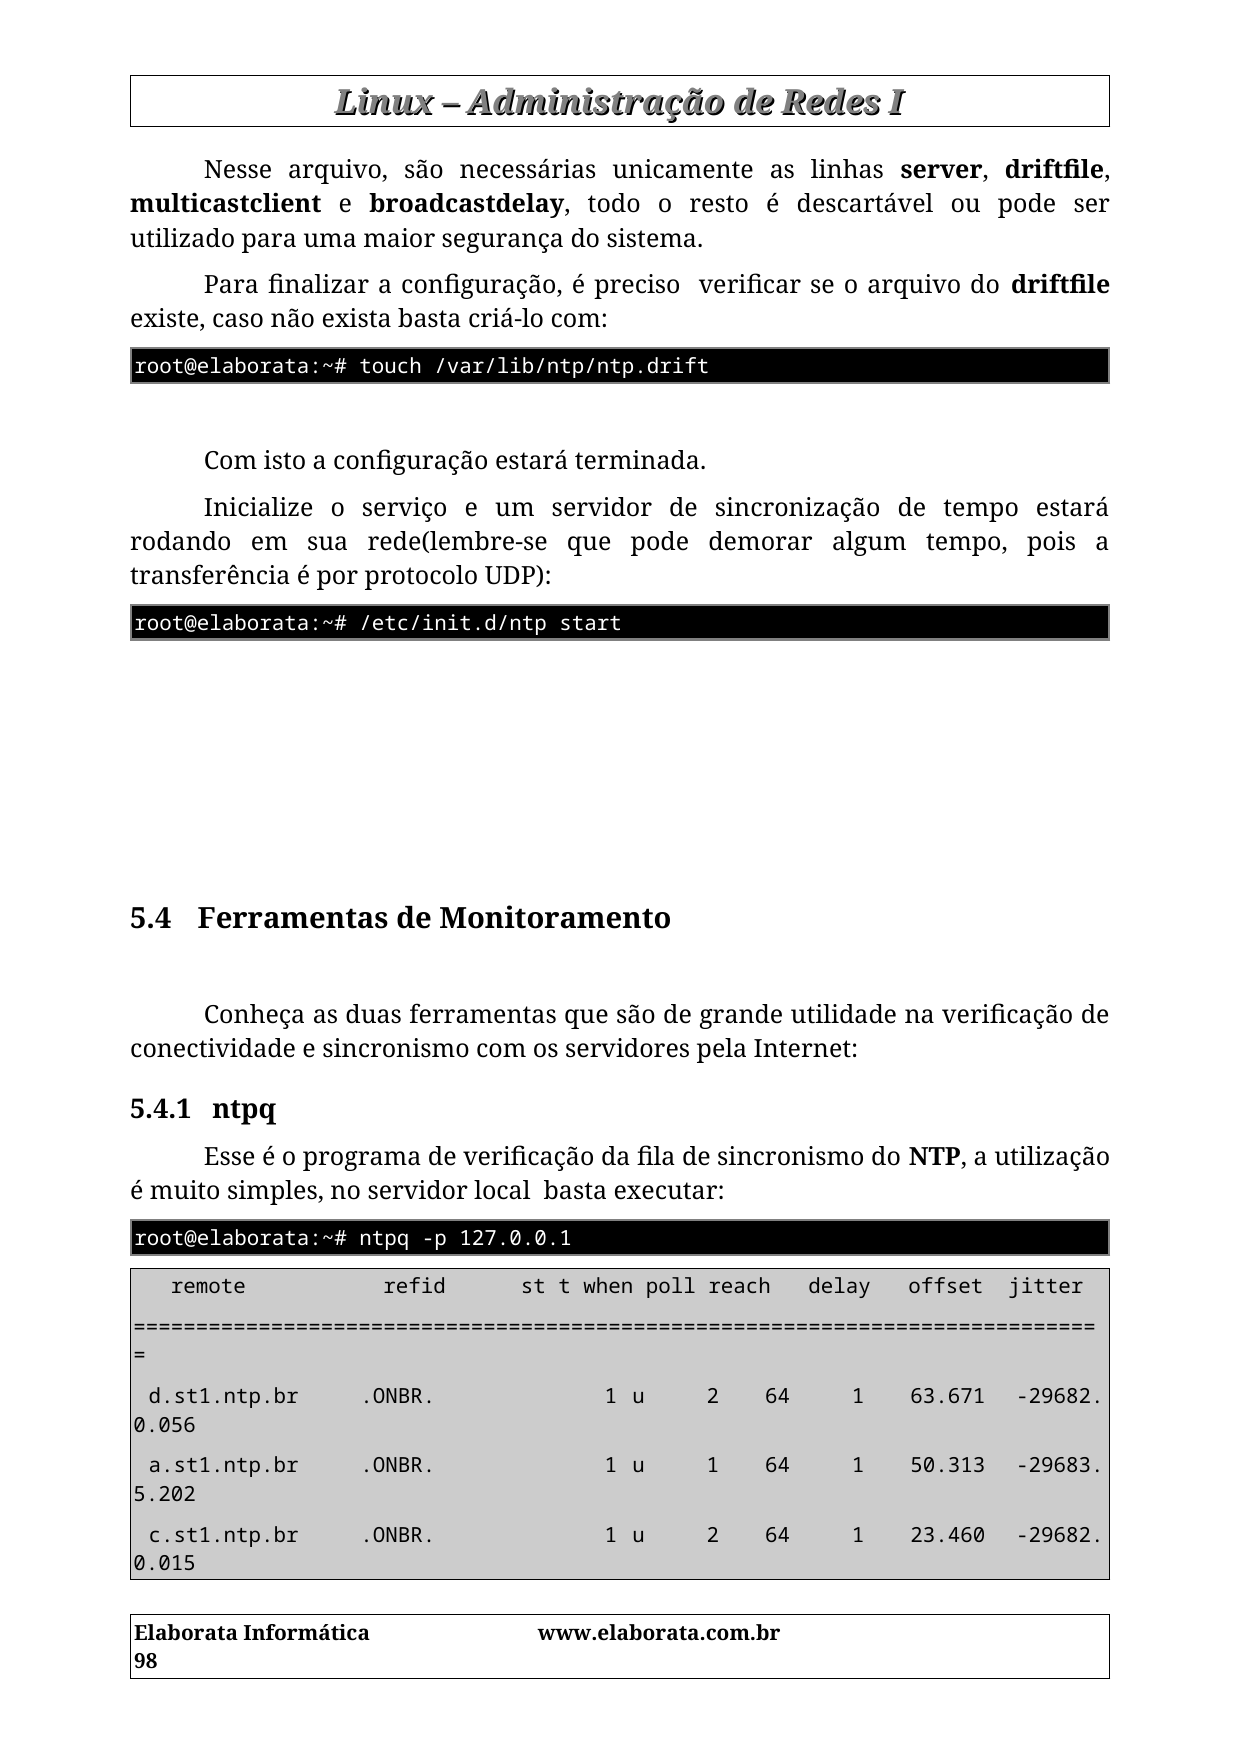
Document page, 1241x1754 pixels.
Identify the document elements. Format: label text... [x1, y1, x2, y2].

text root@elaborata:~# touch /var/lib/ntp/ntp.drift [132, 349, 1108, 382]
text Com isto a configuração estará terminada. [130, 443, 1110, 477]
text Esse é o programa de verificação da fila de sincronismo do NTP, a utilização é muito simples, no servidor local basta executar: [130, 1138, 1110, 1207]
text ============================================================================== [131, 1309, 1109, 1369]
text Inicialize o serviço e um servidor de sincronização de tempo estará rodando em sua rede(lembre-se que pode demorar algum tempo, pois a transferência é por protocolo UDP): [130, 489, 1110, 591]
text d.st1.ntp.br .ONBR. 1 u 2 64 1 63.671 -29682. 0.056 [131, 1378, 1109, 1438]
text root@elaborata:~# /etc/init.d/ntp start [132, 606, 1108, 638]
text remote refid st t when poll reach delay offset jitter [131, 1269, 1109, 1300]
text Nesse arquivo, são necessárias unicamente as linhas server, driftfile, multicastclient e broadcastdelay, todo o resto é descartável ou pode ser utilizado para uma maior segurança do sistema. [130, 152, 1110, 254]
text c.st1.ntp.br .ONBR. 1 u 2 64 1 23.460 -29682. 0.015 [131, 1517, 1109, 1579]
text a.st1.ntp.br .ONBR. 1 u 1 64 1 50.313 -29683. 5.202 [131, 1447, 1109, 1507]
text Para finalizar a configuração, é preciso verificar se o arquivo do driftfile existe, caso não exista basta criá-lo com: [130, 267, 1110, 335]
text root@elaborata:~# ntpq -p 127.0.0.1 [132, 1221, 1108, 1254]
subtitle ntpq [130, 1089, 1110, 1126]
subtitle Ferramentas de Monitoramento [130, 898, 1110, 937]
text Conheça as duas ferramentas que são de grande utilidade na verificação de conectividade e sincronismo com os servidores pela Internet: [130, 996, 1110, 1064]
